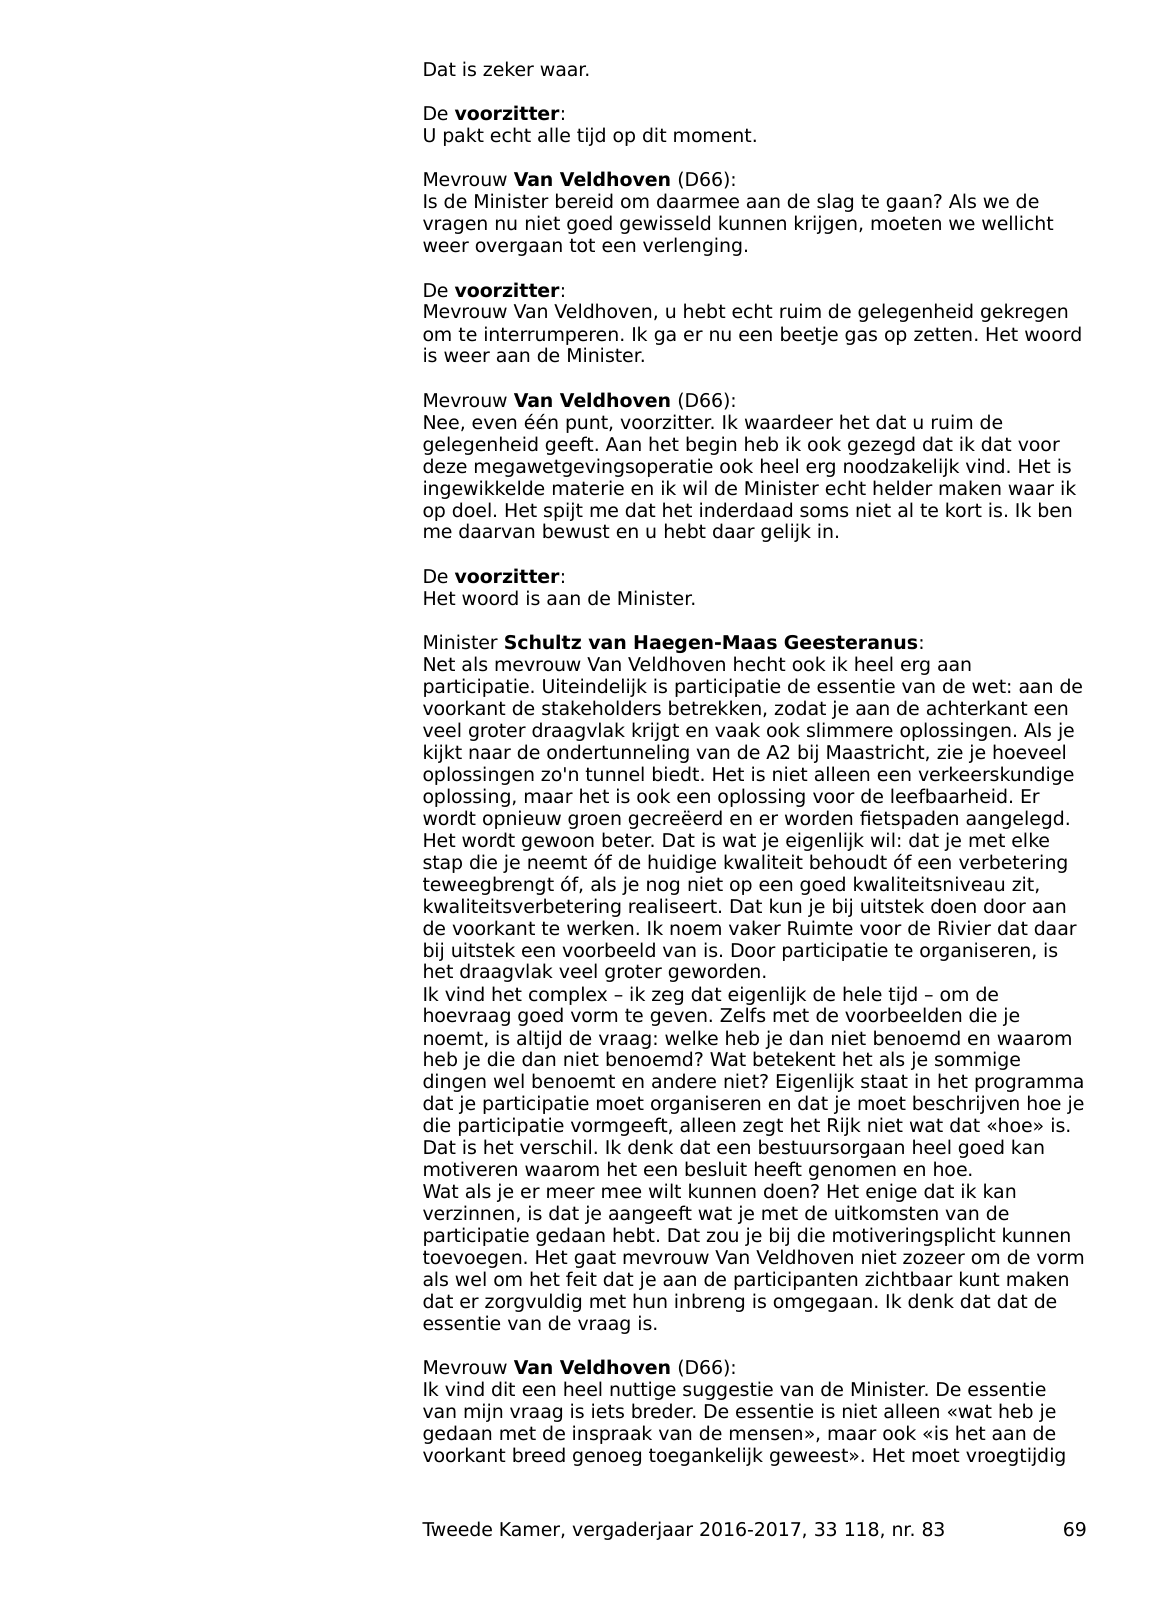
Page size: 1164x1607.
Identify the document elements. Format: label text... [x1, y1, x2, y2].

text De voorzitter: [422, 103, 1087, 125]
text Minister Schultz van Haegen-Maas Geesteranus: [422, 632, 1087, 654]
text De voorzitter: [422, 279, 1087, 301]
text Mevrouw Van Veldhoven (D66): [422, 389, 1087, 412]
text Ik vind dit een heel nuttige suggestie van de Minister. De essentie van mijn vraag is iets breder. De essentie is niet alleen «wat heb je gedaan met de inspraak van de mensen», maar ook «is het aan de voorkant breed genoeg toegankelijk geweest». Het moet vroegtijdig [422, 1379, 1087, 1467]
text Nee, even één punt, voorzitter. Ik waardeer het dat u ruim de gelegenheid geeft. Aan het begin heb ik ook gezegd dat ik dat voor deze megawetgevingsoperatie ook heel erg noodzakelijk vind. Het is ingewikkelde materie en ik wil de Minister echt helder maken waar ik op doel. Het spijt me dat het inderdaad soms niet al te kort is. Ik ben me daarvan bewust en u hebt daar gelijk in. [422, 412, 1087, 543]
text De voorzitter: [422, 566, 1087, 588]
text Mevrouw Van Veldhoven (D66): [422, 169, 1087, 191]
text Het woord is aan de Minister. [422, 588, 1087, 609]
text Mevrouw Van Veldhoven, u hebt echt ruim de gelegenheid gekregen om te interrumperen. Ik ga er nu een beetje gas op zetten. Het woord is weer aan de Minister. [422, 301, 1087, 367]
text U pakt echt alle tijd op dit moment. [422, 125, 1087, 147]
text Is de Minister bereid om daarmee aan de slag te gaan? Als we de vragen nu niet goed gewisseld kunnen krijgen, moeten we wellicht weer overgaan tot een verlenging. [422, 191, 1087, 257]
text Wat als je er meer mee wilt kunnen doen? Het enige dat ik kan verzinnen, is dat je aangeeft wat je met de uitkomsten van de participatie gedaan hebt. Dat zou je bij die motiveringsplicht kunnen toevoegen. Het gaat mevrouw Van Veldhoven niet zozeer om de vorm als wel om het feit dat je aan de participanten zichtbaar kunt maken dat er zorgvuldig met hun inbreng is omgegaan. Ik denk dat dat de essentie van de vraag is. [422, 1181, 1087, 1335]
text Net als mevrouw Van Veldhoven hecht ook ik heel erg aan participatie. Uiteindelijk is participatie de essentie van de wet: aan de voorkant de stakeholders betrekken, zodat je aan de achterkant een veel groter draagvlak krijgt en vaak ook slimmere oplossingen. Als je kijkt naar de ondertunneling van de A2 bij Maastricht, zie je hoeveel oplossingen zo'n tunnel biedt. Het is niet alleen een verkeerskundige oplossing, maar het is ook een oplossing voor de leefbaarheid. Er wordt opnieuw groen gecreëerd en er worden fietspaden aangelegd. Het wordt gewoon beter. Dat is wat je eigenlijk wil: dat je met elke stap die je neemt óf de huidige kwaliteit behoudt óf een verbetering teweegbrengt óf, als je nog niet op een goed kwaliteitsniveau zit, kwaliteitsverbetering realiseert. Dat kun je bij uitstek doen door aan de voorkant te werken. Ik noem vaker Ruimte voor de Rivier dat daar bij uitstek een voorbeeld van is. Door participatie te organiseren, is het draagvlak veel groter geworden. [422, 654, 1087, 983]
text Dat is zeker waar. [422, 59, 1087, 81]
text Ik vind het complex – ik zeg dat eigenlijk de hele tijd – om de hoevraag goed vorm te geven. Zelfs met de voorbeelden die je noemt, is altijd de vraag: welke heb je dan niet benoemd en waarom heb je die dan niet benoemd? Wat betekent het als je sommige dingen wel benoemt en andere niet? Eigenlijk staat in het programma dat je participatie moet organiseren en dat je moet beschrijven hoe je die participatie vormgeeft, alleen zegt het Rijk niet wat dat «hoe» is. Dat is het verschil. Ik denk dat een bestuursorgaan heel goed kan motiveren waarom het een besluit heeft genomen en hoe. [422, 983, 1087, 1181]
text Mevrouw Van Veldhoven (D66): [422, 1357, 1087, 1379]
